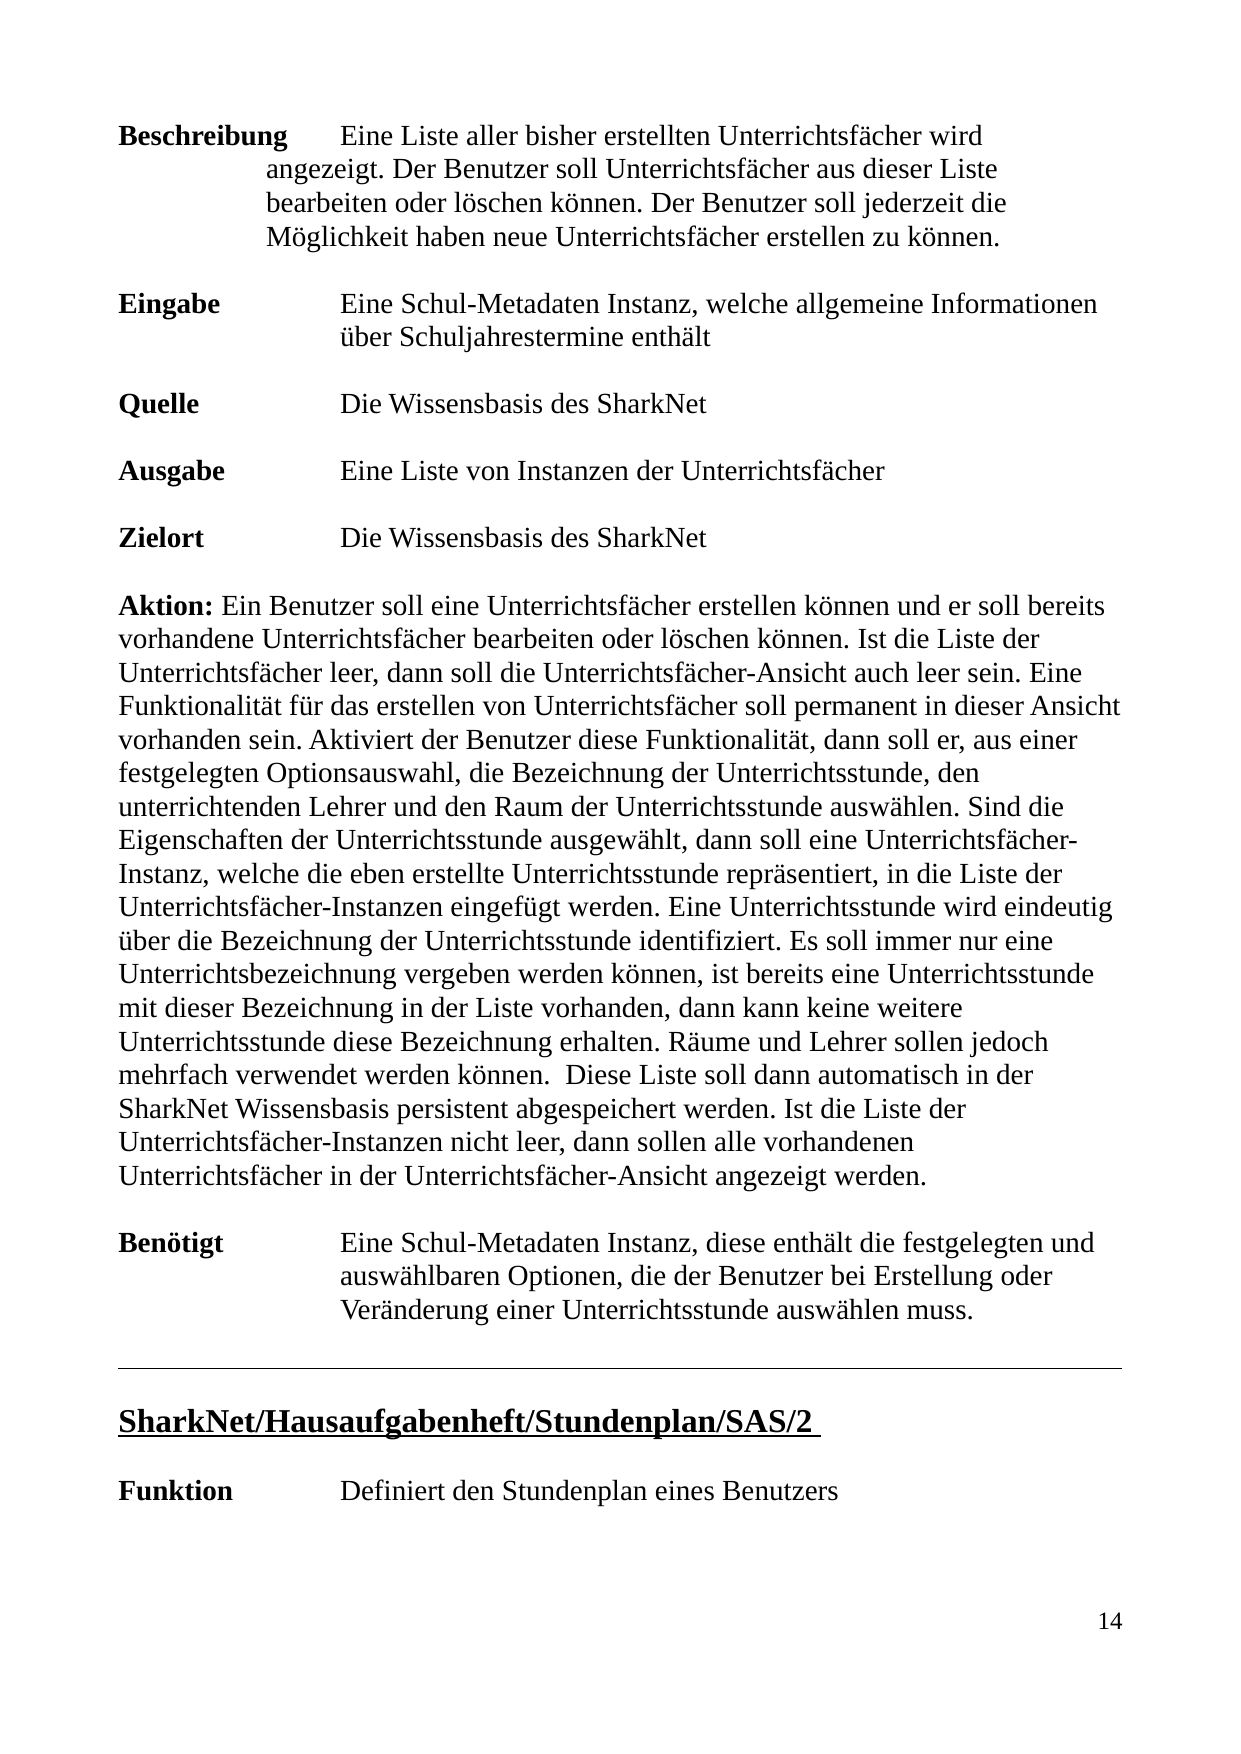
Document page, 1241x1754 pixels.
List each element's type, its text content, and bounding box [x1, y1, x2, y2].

text Quelle Die Wissensbasis des SharkNet [118, 386, 1122, 420]
text Benötigt Eine Schul-Metadaten Instanz, diese enthält die festgelegten und auswählbaren Optionen, die der Benutzer bei Erstellung oder Veränderung einer Unterrichtsstunde auswählen muss. [118, 1225, 1122, 1326]
text Ausgabe Eine Liste von Instanzen der Unterrichtsfächer [118, 453, 1122, 487]
text Beschreibung Eine Liste aller bisher erstellten Unterrichtsfächer wird angezeigt. Der Benutzer soll Unterrichtsfächer aus dieser Liste bearbeiten oder löschen können. Der Benutzer soll jederzeit die Möglichkeit haben neue Unterrichtsfächer erstellen zu können. [118, 118, 1122, 252]
text SharkNet/Hausaufgabenheft/Stundenplan/SAS/2 [118, 1402, 1122, 1440]
text Funktion Definiert den Stundenplan eines Benutzers [118, 1473, 1122, 1507]
text Aktion: Ein Benutzer soll eine Unterrichtsfächer erstellen können und er soll bereits vorhandene Unterrichtsfächer bearbeiten oder löschen können. Ist die Liste der Unterrichtsfächer leer, dann soll die Unterrichtsfächer-Ansicht auch leer sein. Eine Funktionalität für das erstellen von Unterrichtsfächer soll permanent in dieser Ansicht vorhanden sein. Aktiviert der Benutzer diese Funktionalität, dann soll er, aus einer festgelegten Optionsauswahl, die Bezeichnung der Unterrichtsstunde, den unterrichtenden Lehrer und den Raum der Unterrichtsstunde auswählen. Sind die Eigenschaften der Unterrichtsstunde ausgewählt, dann soll eine Unterrichtsfächer-Instanz, welche die eben erstellte Unterrichtsstunde repräsentiert, in die Liste der Unterrichtsfächer-Instanzen eingefügt werden. Eine Unterrichtsstunde wird eindeutig über die Bezeichnung der Unterrichtsstunde identifiziert. Es soll immer nur eine Unterrichtsbezeichnung vergeben werden können, ist bereits eine Unterrichtsstunde mit dieser Bezeichnung in der Liste vorhanden, dann kann keine weitere Unterrichtsstunde diese Bezeichnung erhalten. Räume und Lehrer sollen jedoch mehrfach verwendet werden können. Diese Liste soll dann automatisch in der SharkNet Wissensbasis persistent abgespeichert werden. Ist die Liste der Unterrichtsfächer-Instanzen nicht leer, dann sollen alle vorhandenen Unterrichtsfächer in der Unterrichtsfächer-Ansicht angezeigt werden. [118, 588, 1122, 1191]
text Eingabe Eine Schul-Metadaten Instanz, welche allgemeine Informationen über Schuljahrestermine enthält [118, 286, 1122, 353]
text Zielort Die Wissensbasis des SharkNet [118, 521, 1122, 554]
